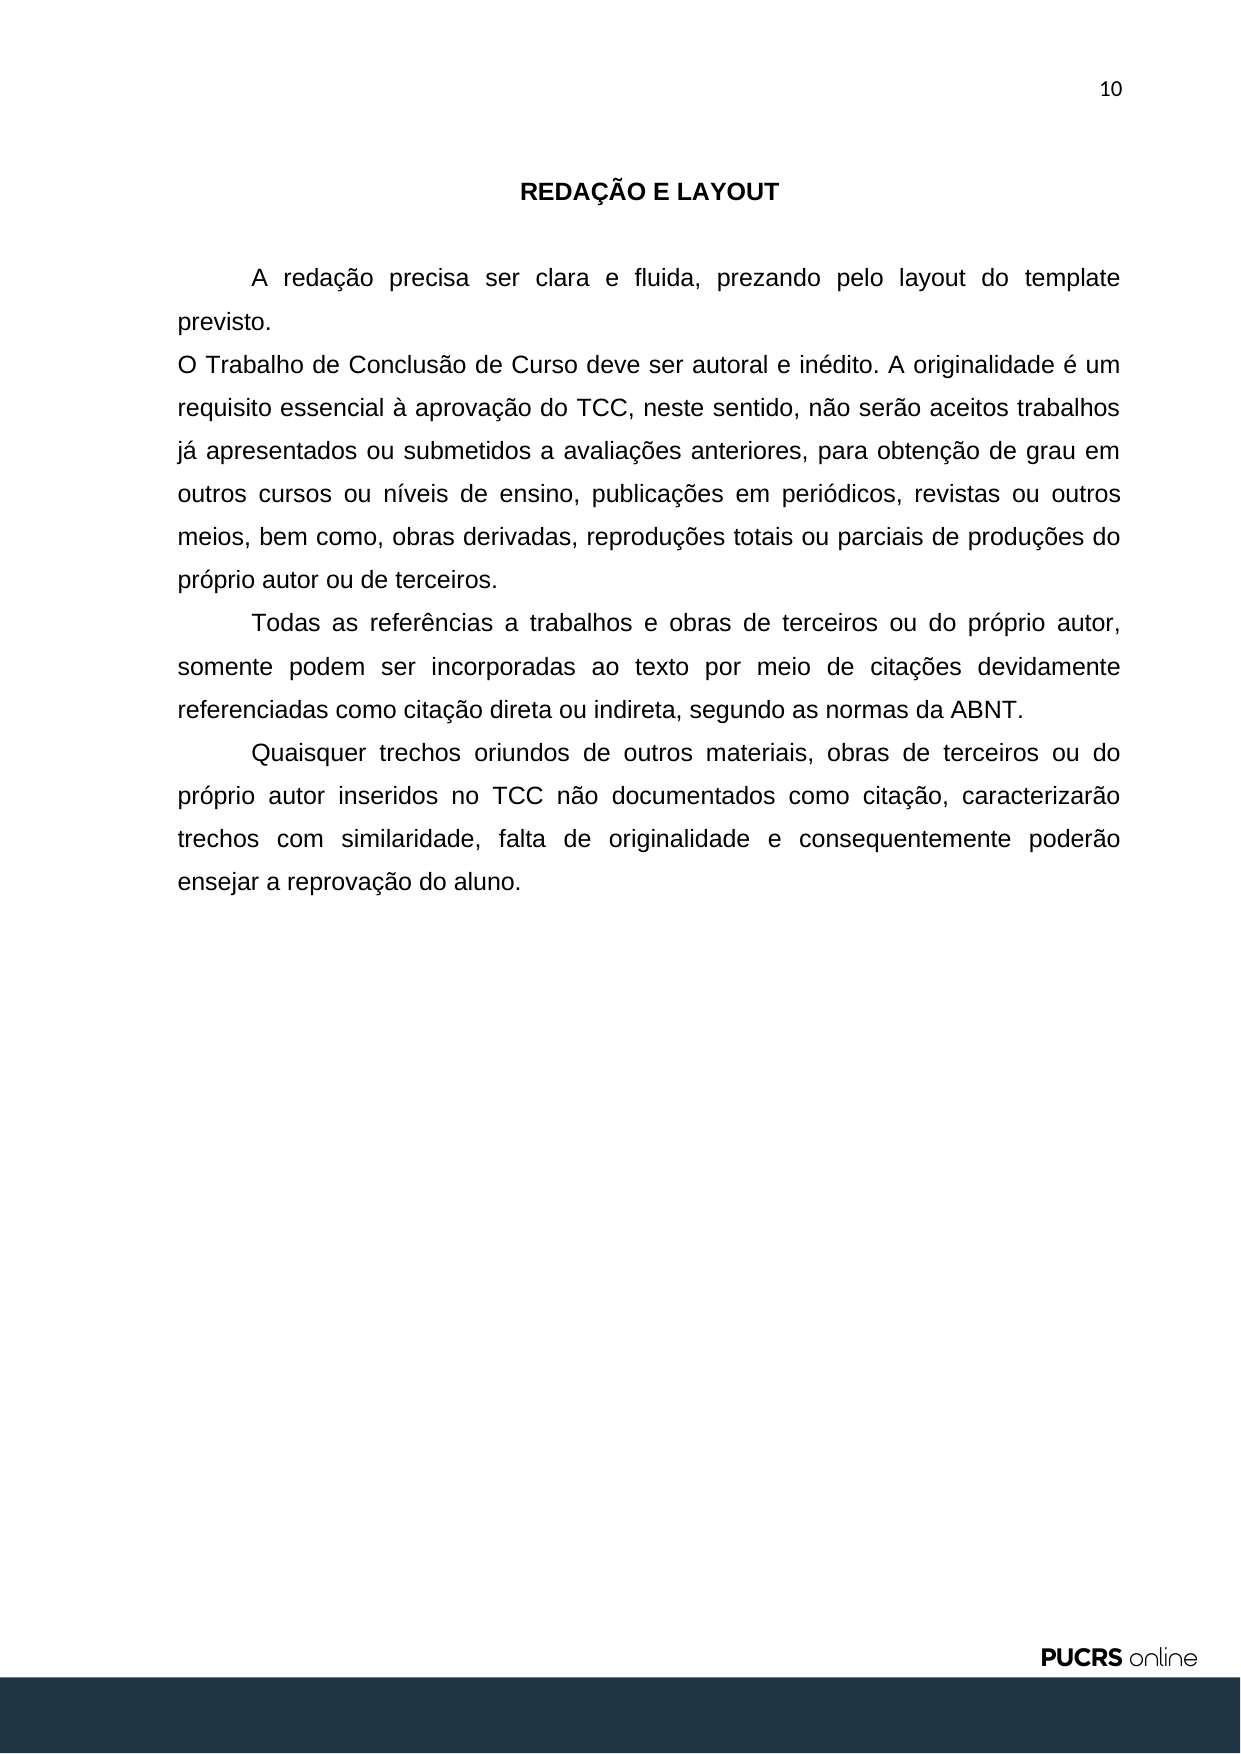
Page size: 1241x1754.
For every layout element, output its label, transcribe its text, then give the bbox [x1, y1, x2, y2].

text REDAÇÃO E LAYOUT [177, 177, 1122, 206]
text A redação precisa ser clara e fluida, prezando pelo layout do template previsto. [177, 263, 1122, 335]
text Quaisquer trechos oriundos de outros materiais, obras de terceiros ou do próprio autor inseridos no TCC não documentados como citação, caracterizarão trechos com similaridade, falta de originalidade e consequentemente poderão ensejar a reprovação do aluno. [177, 738, 1122, 896]
text Todas as referências a trabalhos e obras de terceiros ou do próprio autor, somente podem ser incorporadas ao texto por meio de citações devidamente referenciadas como citação direta ou indireta, segundo as normas da ABNT. [177, 608, 1122, 723]
text O Trabalho de Conclusão de Curso deve ser autoral e inédito. A originalidade é um requisito essencial à aprovação do TCC, neste sentido, não serão aceitos trabalhos já apresentados ou submetidos a avaliações anteriores, para obtenção de grau em outros cursos ou níveis de ensino, publicações em periódicos, revistas ou outros meios, bem como, obras derivadas, reproduções totais ou parciais de produções do próprio autor ou de terceiros. [177, 350, 1122, 594]
picture [1040, 1646, 1198, 1668]
